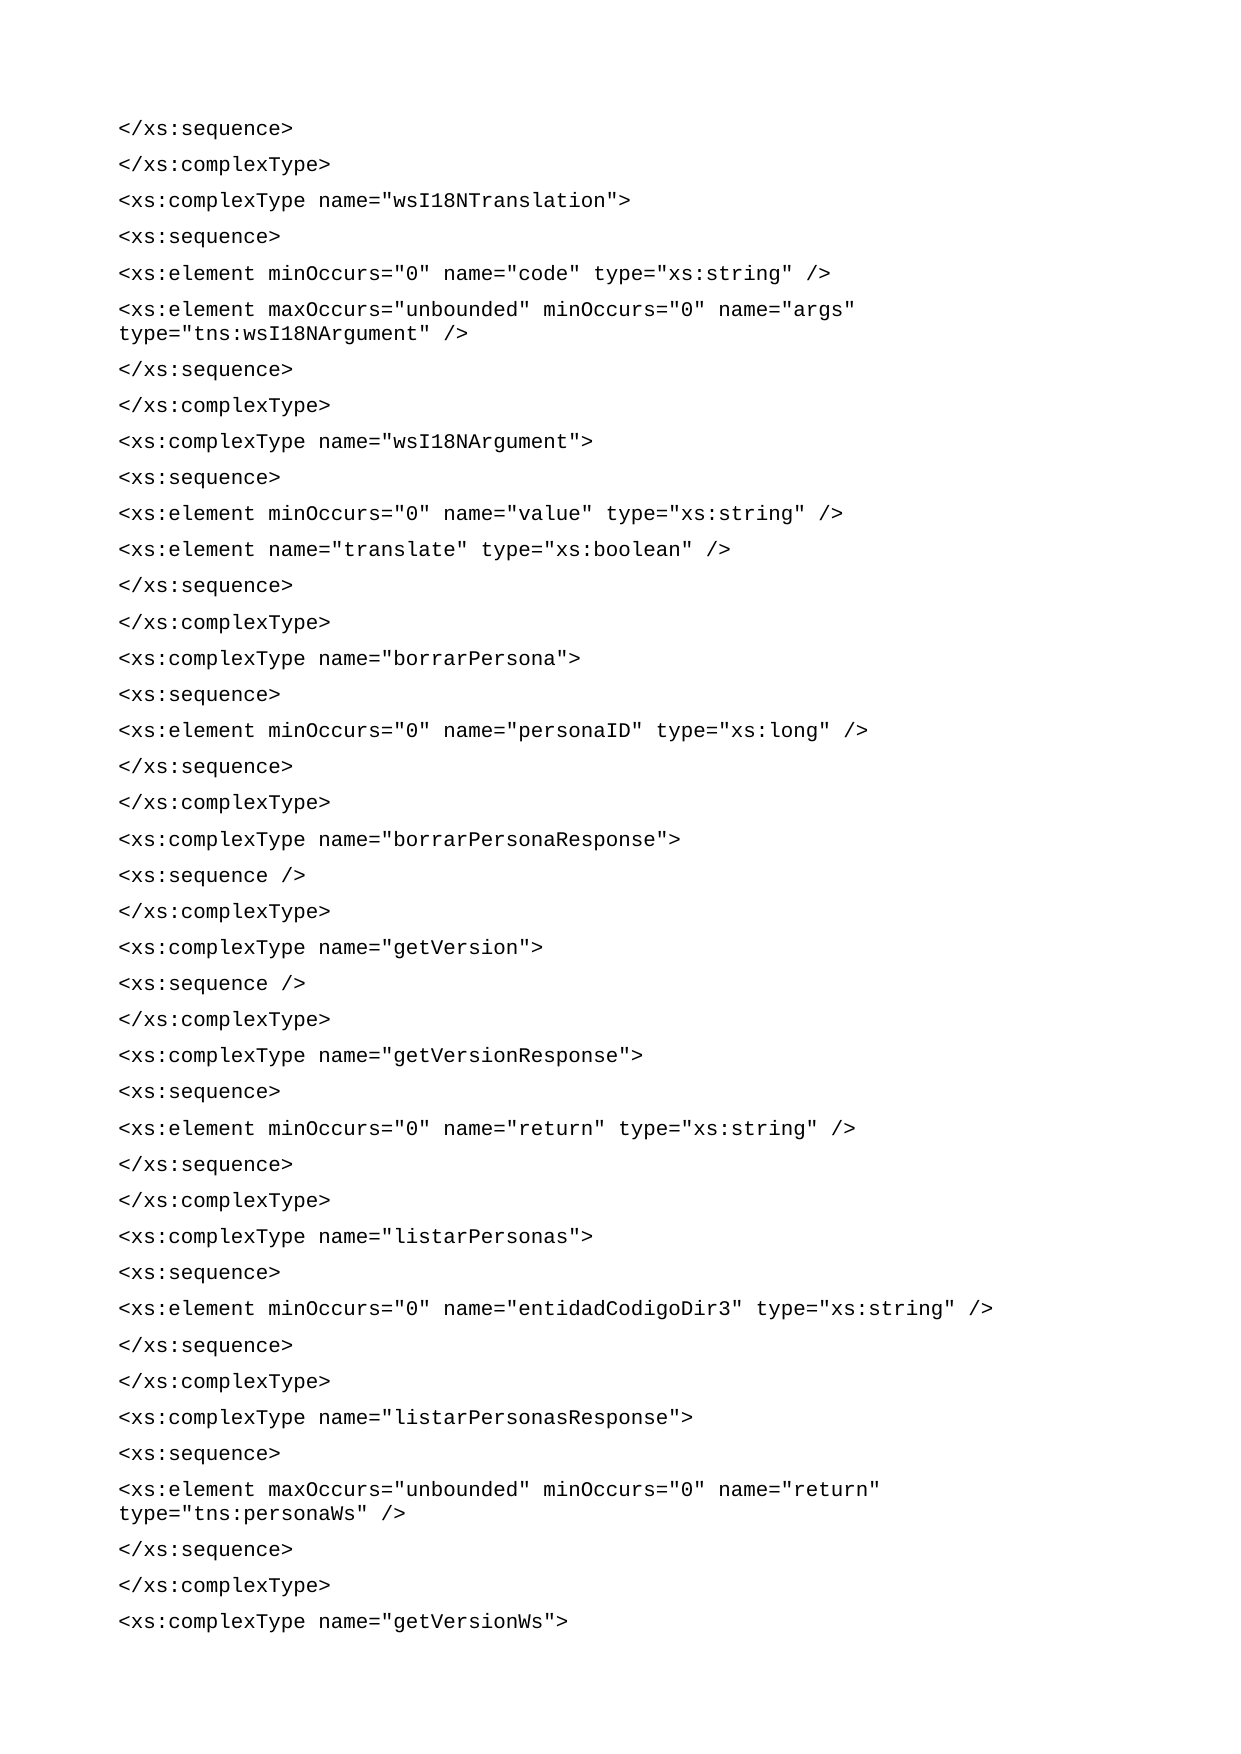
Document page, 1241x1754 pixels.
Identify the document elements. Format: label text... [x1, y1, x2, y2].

text <xs:complexType name="borrarPersona"> [118, 648, 1122, 671]
text <xs:sequence /> [118, 973, 1122, 997]
text </xs:complexType> [118, 612, 1122, 635]
text <xs:sequence> [118, 1262, 1122, 1286]
text </xs:complexType> [118, 1575, 1122, 1599]
text </xs:sequence> [118, 1539, 1122, 1563]
text <xs:element name="translate" type="xs:boolean" /> [118, 539, 1122, 563]
text </xs:sequence> [118, 576, 1122, 599]
text </xs:complexType> [118, 901, 1122, 924]
text </xs:sequence> [118, 756, 1122, 780]
text </xs:sequence> [118, 1154, 1122, 1177]
text </xs:sequence> [118, 359, 1122, 382]
text </xs:complexType> [118, 1371, 1122, 1394]
text <xs:element maxOccurs="unbounded" minOccurs="0" name="return" type="tns:personaWs" /> [118, 1479, 1122, 1526]
text <xs:complexType name="wsI18NArgument"> [118, 431, 1122, 454]
text </xs:sequence> [118, 118, 1122, 142]
text </xs:complexType> [118, 1009, 1122, 1033]
text <xs:element minOccurs="0" name="code" type="xs:string" /> [118, 263, 1122, 286]
text </xs:complexType> [118, 395, 1122, 418]
text <xs:complexType name="wsI18NTranslation"> [118, 190, 1122, 214]
text <xs:complexType name="listarPersonasResponse"> [118, 1407, 1122, 1431]
text <xs:complexType name="borrarPersonaResponse"> [118, 828, 1122, 852]
text <xs:sequence> [118, 1082, 1122, 1105]
text <xs:complexType name="listarPersonas"> [118, 1226, 1122, 1250]
text <xs:sequence> [118, 1443, 1122, 1467]
text </xs:sequence> [118, 1334, 1122, 1358]
text </xs:complexType> [118, 154, 1122, 178]
text <xs:element minOccurs="0" name="value" type="xs:string" /> [118, 503, 1122, 527]
text </xs:complexType> [118, 1190, 1122, 1214]
text <xs:sequence> [118, 684, 1122, 708]
text <xs:element maxOccurs="unbounded" minOccurs="0" name="args" type="tns:wsI18NArgument" /> [118, 299, 1122, 346]
text <xs:element minOccurs="0" name="personaID" type="xs:long" /> [118, 720, 1122, 744]
text <xs:complexType name="getVersion"> [118, 937, 1122, 961]
text <xs:element minOccurs="0" name="entidadCodigoDir3" type="xs:string" /> [118, 1298, 1122, 1322]
text <xs:complexType name="getVersionWs"> [118, 1611, 1122, 1635]
text <xs:sequence> [118, 467, 1122, 491]
text <xs:element minOccurs="0" name="return" type="xs:string" /> [118, 1118, 1122, 1141]
text <xs:sequence> [118, 227, 1122, 250]
text </xs:complexType> [118, 792, 1122, 816]
text <xs:sequence /> [118, 865, 1122, 888]
text <xs:complexType name="getVersionResponse"> [118, 1045, 1122, 1069]
